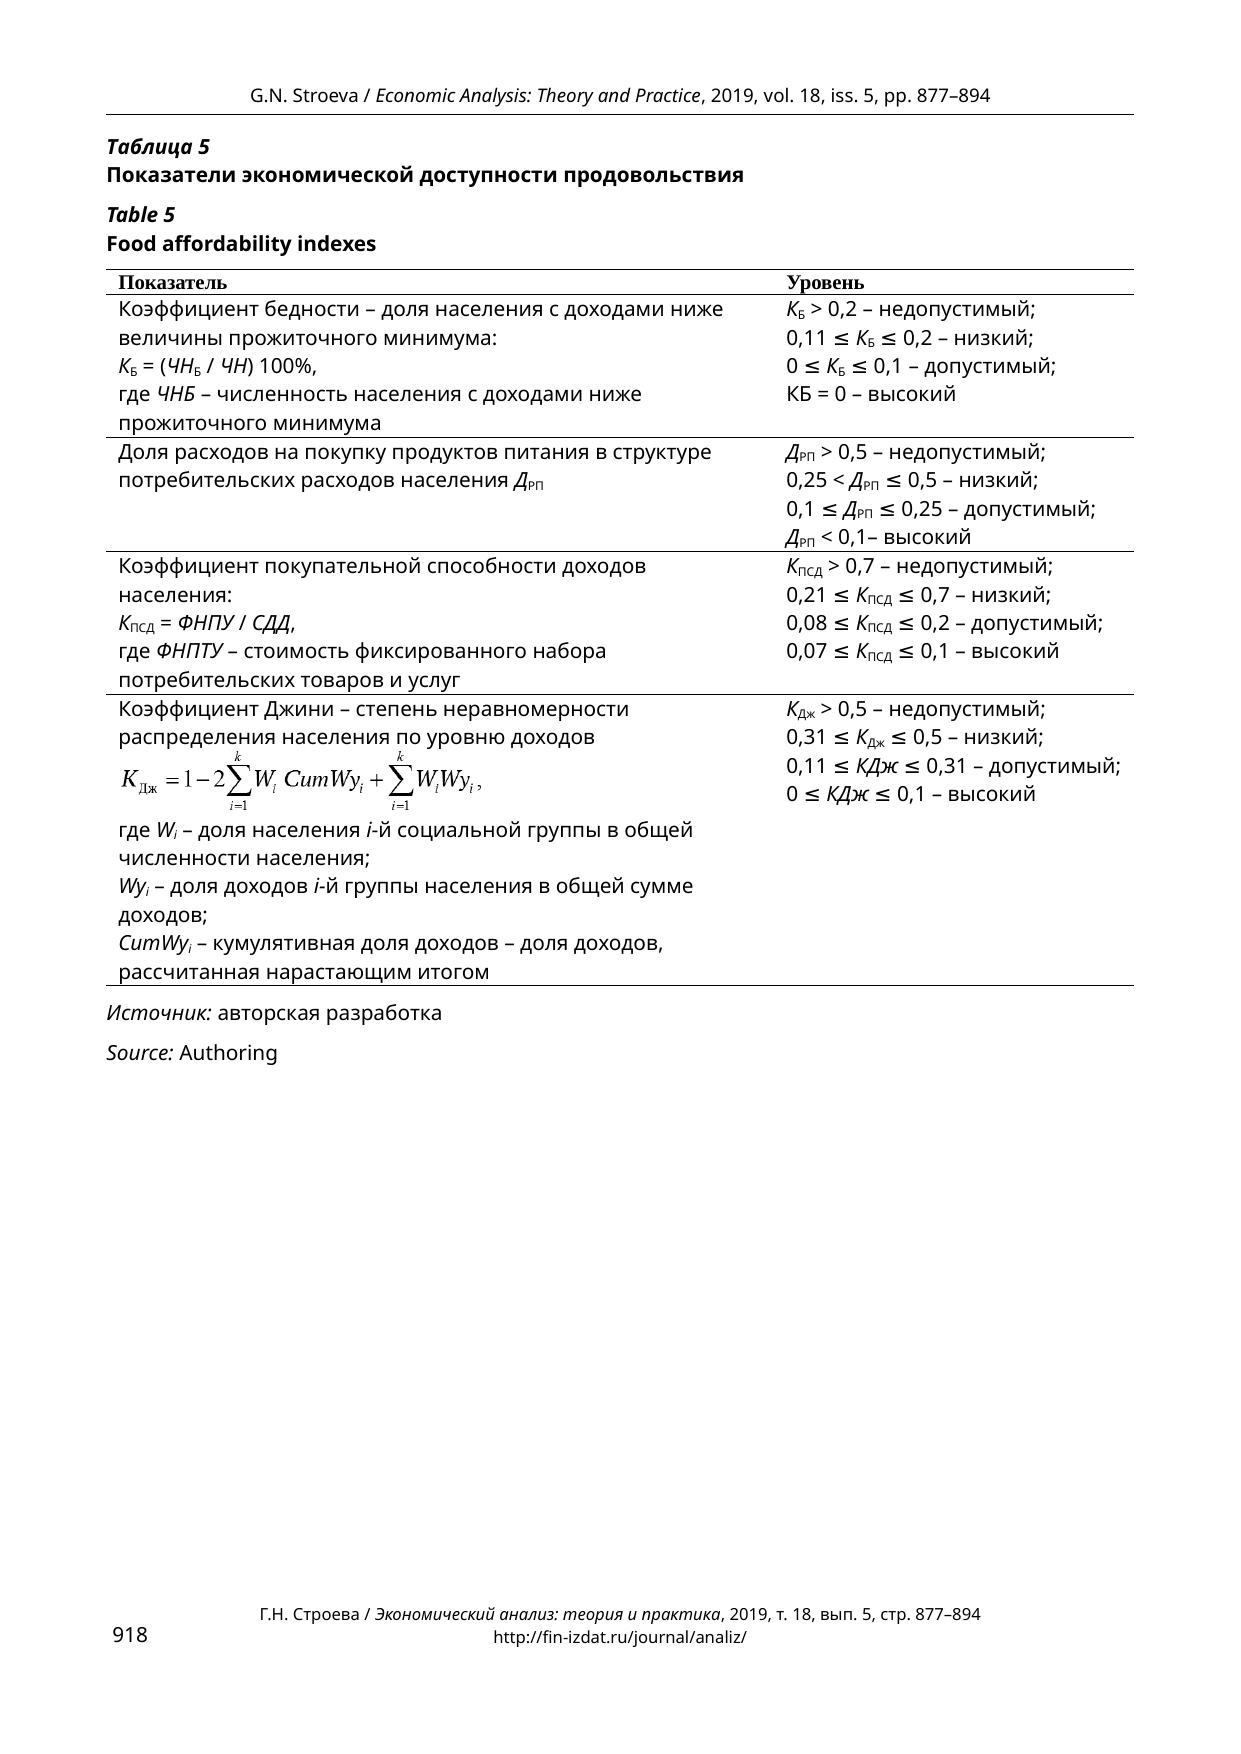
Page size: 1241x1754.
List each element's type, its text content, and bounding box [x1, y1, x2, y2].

text Source: Authoring [106, 1038, 1134, 1066]
table_header Уровень [774, 270, 1134, 294]
text Таблица 5 [106, 132, 1134, 160]
table_header Показатель [106, 270, 774, 294]
table_cell КБ > 0,2 – недопустимый; 0,11 ≤ КБ ≤ 0,2 – низкий; 0 ≤ КБ ≤ 0,1 – допустимый; КБ = 0 – высокий [774, 295, 1134, 436]
table_cell Коэффициент Джини – степень неравномерности распределения населения по уровню доходов где Wi – доля населения i-й социальной группы в общей численности населения; Wyi – доля доходов i-й группы населения в общей сумме доходов; CumWyi – кумулятивная доля доходов – доля доходов, рассчитанная нарастающим итогом [106, 695, 774, 985]
table_cell КДж > 0,5 – недопустимый; 0,31 ≤ КДж ≤ 0,5 – низкий; 0,11 ≤ КДж ≤ 0,31 – допустимый; 0 ≤ КДж ≤ 0,1 – высокий [774, 695, 1134, 985]
text Показатели экономической доступности продовольствия [106, 160, 1134, 189]
table_cell Коэффициент бедности – доля населения с доходами ниже величины прожиточного минимума: КБ = (ЧНБ / ЧН) 100%, где ЧНБ – численность населения с доходами ниже прожиточного минимума [106, 295, 774, 436]
picture [118, 750, 484, 815]
table_cell ДРП > 0,5 – недопустимый; 0,25 < ДРП ≤ 0,5 – низкий; 0,1 ≤ ДРП ≤ 0,25 – допустимый; ДРП < 0,1– высокий [774, 438, 1134, 551]
table_cell КПСД > 0,7 – недопустимый; 0,21 ≤ КПСД ≤ 0,7 – низкий; 0,08 ≤ КПСД ≤ 0,2 – допустимый; 0,07 ≤ КПСД ≤ 0,1 – высокий [774, 552, 1134, 693]
table_cell Доля расходов на покупку продуктов питания в структуре потребительских расходов населения ДРП [106, 438, 774, 551]
text Table 5 [106, 201, 1134, 229]
text Food affordability indexes [106, 229, 1134, 257]
text Источник: авторская разработка [106, 998, 1134, 1026]
table_cell Коэффициент покупательной способности доходов населения: КПСД = ФНПУ / СДД, где ФНПТУ – стоимость фиксированного набора потребительских товаров и услуг [106, 552, 774, 693]
